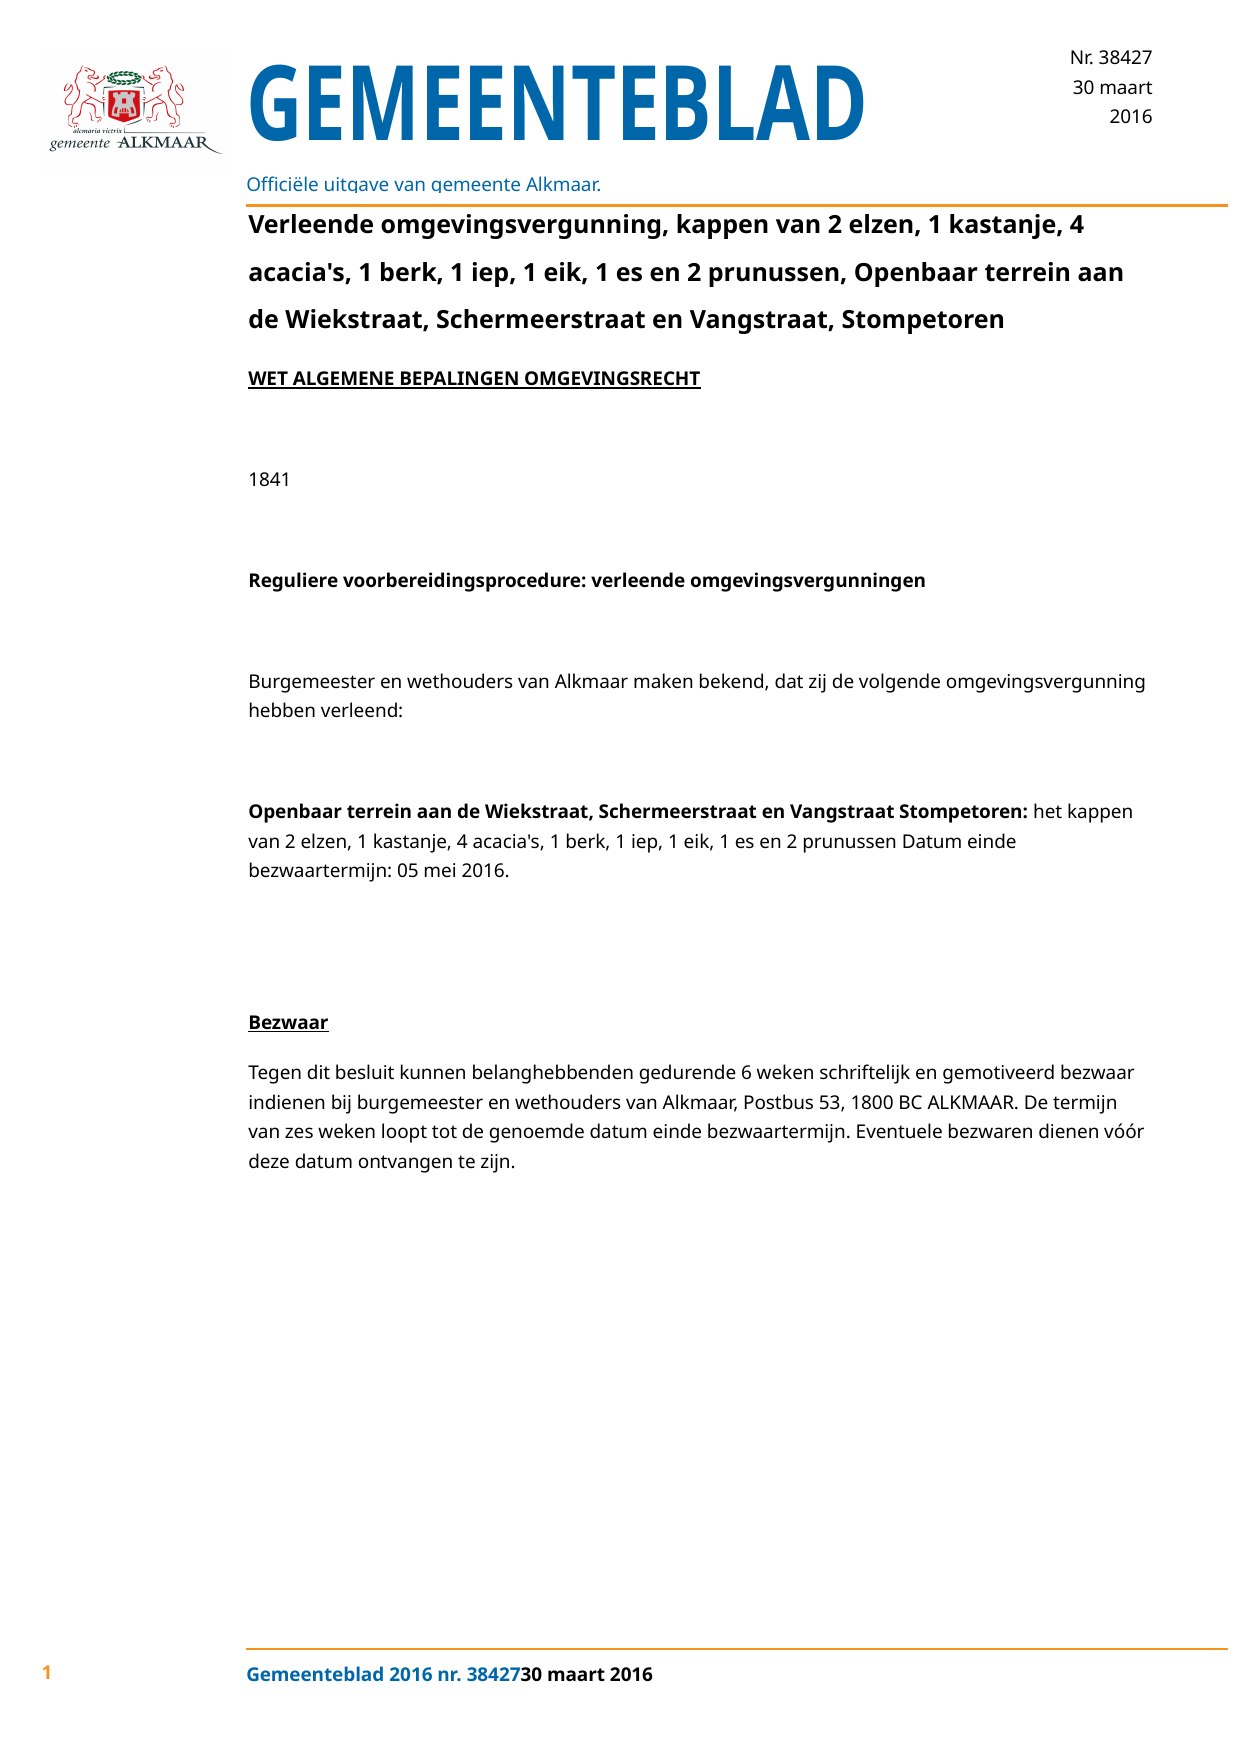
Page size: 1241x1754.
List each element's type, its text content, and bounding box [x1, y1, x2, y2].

picture [41, 47, 231, 172]
text Verleende omgevingsvergunning, kappen van 2 elzen, 1 kastanje, 4 acacia's, 1 berk, 1 iep, 1 eik, 1 es en 2 prunussen, Openbaar terrein aan de Wiekstraat, Schermeerstraat en Vangstraat, Stompetoren [248, 207, 1152, 336]
text Reguliere voorbereidingsprocedure: verleende omgevingsvergunningen [248, 567, 1152, 593]
text 1841 [248, 466, 1152, 492]
text Burgemeester en wethouders van Alkmaar maken bekend, dat zij de volgende omgevingsvergunning hebben verleend: [248, 668, 1152, 723]
text Tegen dit besluit kunnen belanghebbenden gedurende 6 weken schriftelijk en gemotiveerd bezwaar indienen bij burgemeester en wethouders van Alkmaar, Postbus 53, 1800 BC ALKMAAR. De termijn van zes weken loopt tot de genoemde datum einde bezwaartermijn. Eventuele bezwaren dienen vóór deze datum ontvangen te zijn. [248, 1059, 1152, 1174]
text Openbaar terrein aan de Wiekstraat, Schermeerstraat en Vangstraat Stompetoren: het kappen van 2 elzen, 1 kastanje, 4 acacia's, 1 berk, 1 iep, 1 eik, 1 es en 2 prunussen Datum einde bezwaartermijn: 05 mei 2016. [248, 798, 1152, 883]
text Bezwaar [248, 1009, 1152, 1034]
text WET ALGEMENE BEPALINGEN OMGEVINGSRECHT [248, 366, 1152, 391]
